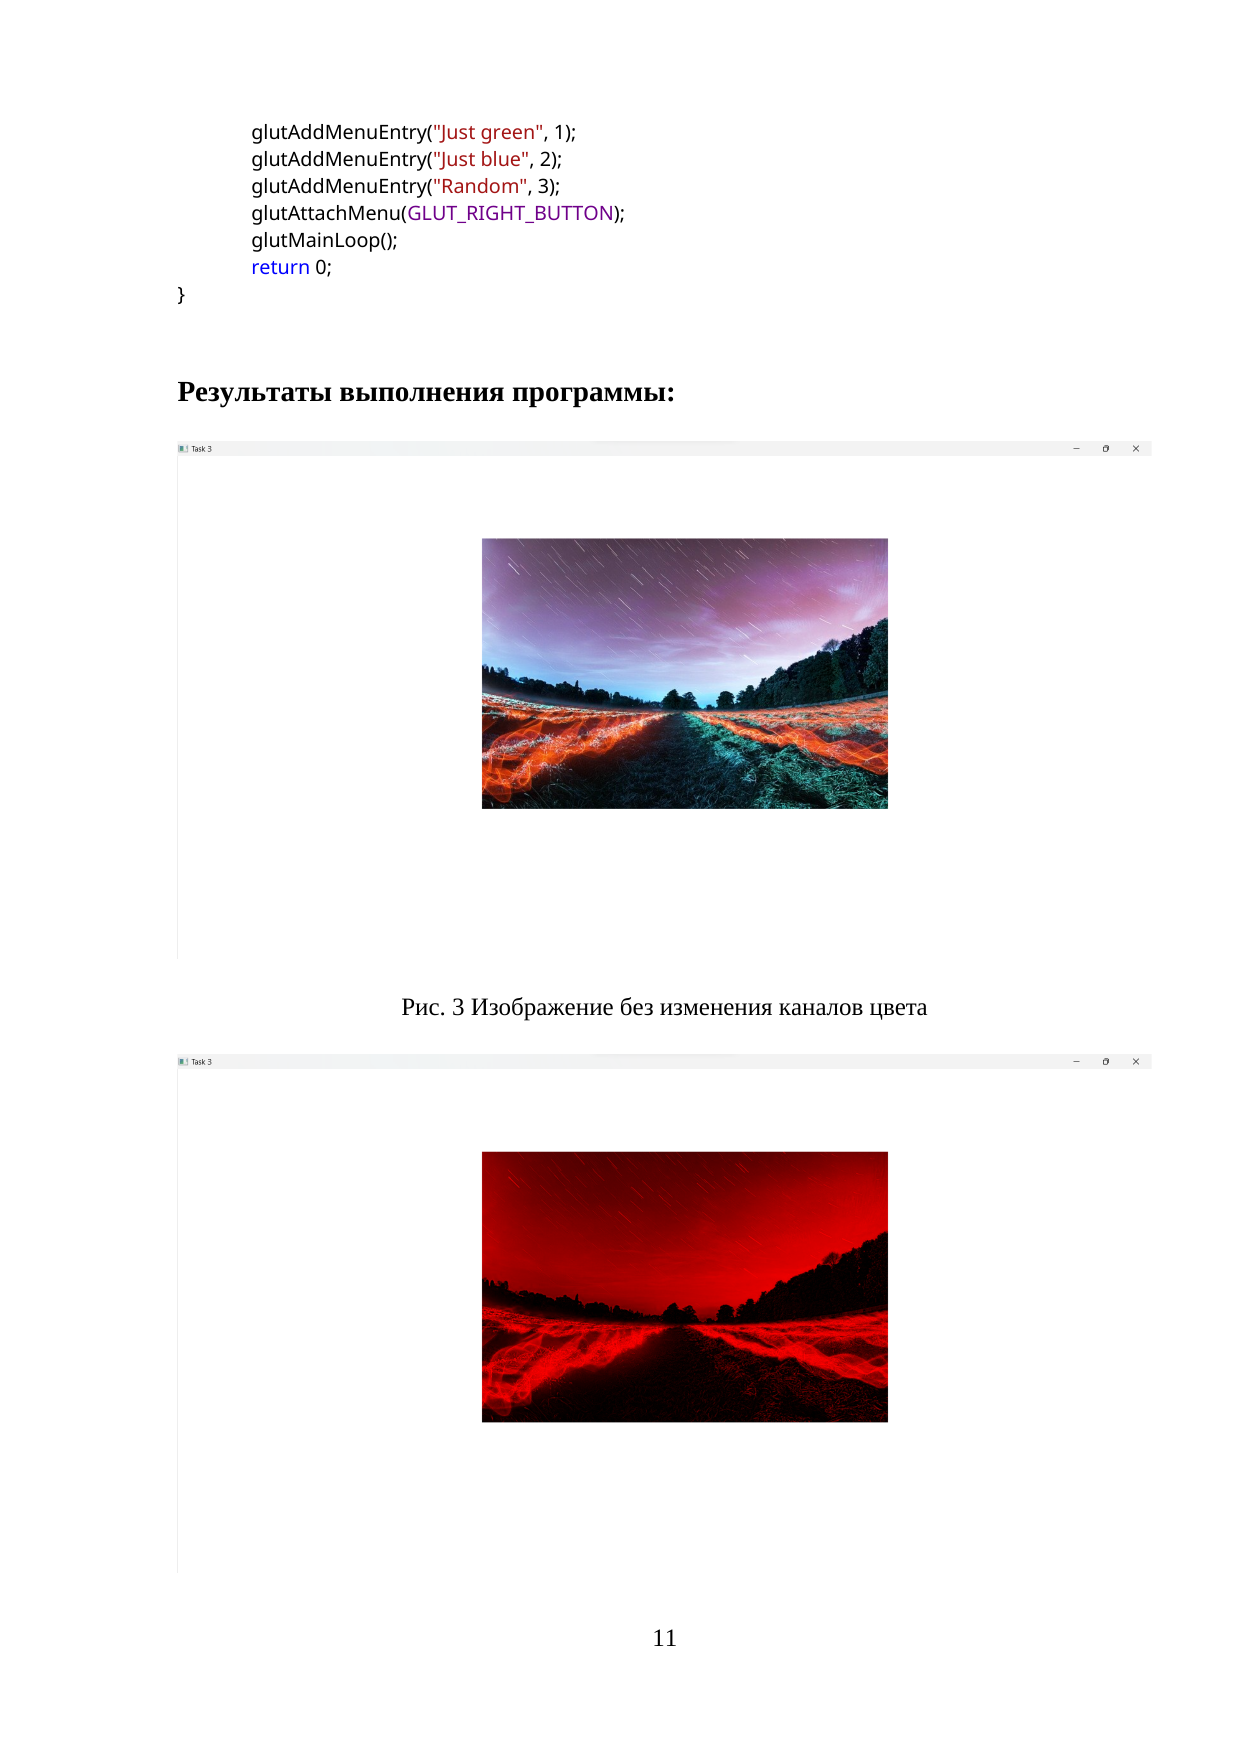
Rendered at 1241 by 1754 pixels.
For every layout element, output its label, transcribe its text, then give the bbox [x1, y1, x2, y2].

text glutAttachMenu(GLUT_RIGHT_BUTTON); [177, 199, 1152, 226]
text glutAddMenuEntry("Just blue", 2); [177, 145, 1152, 172]
text glutAddMenuEntry("Just green", 1); [177, 118, 1152, 145]
text glutMainLoop(); [177, 226, 1152, 253]
text glutAddMenuEntry("Random", 3); [177, 172, 1152, 199]
picture [177, 441, 1152, 959]
picture [177, 1054, 1152, 1573]
text } [177, 280, 1152, 307]
text Результаты выполнения программы: [177, 374, 1152, 408]
text return 0; [177, 253, 1152, 280]
text Рис. 3 Изображение без изменения каналов цвета [177, 992, 1152, 1021]
